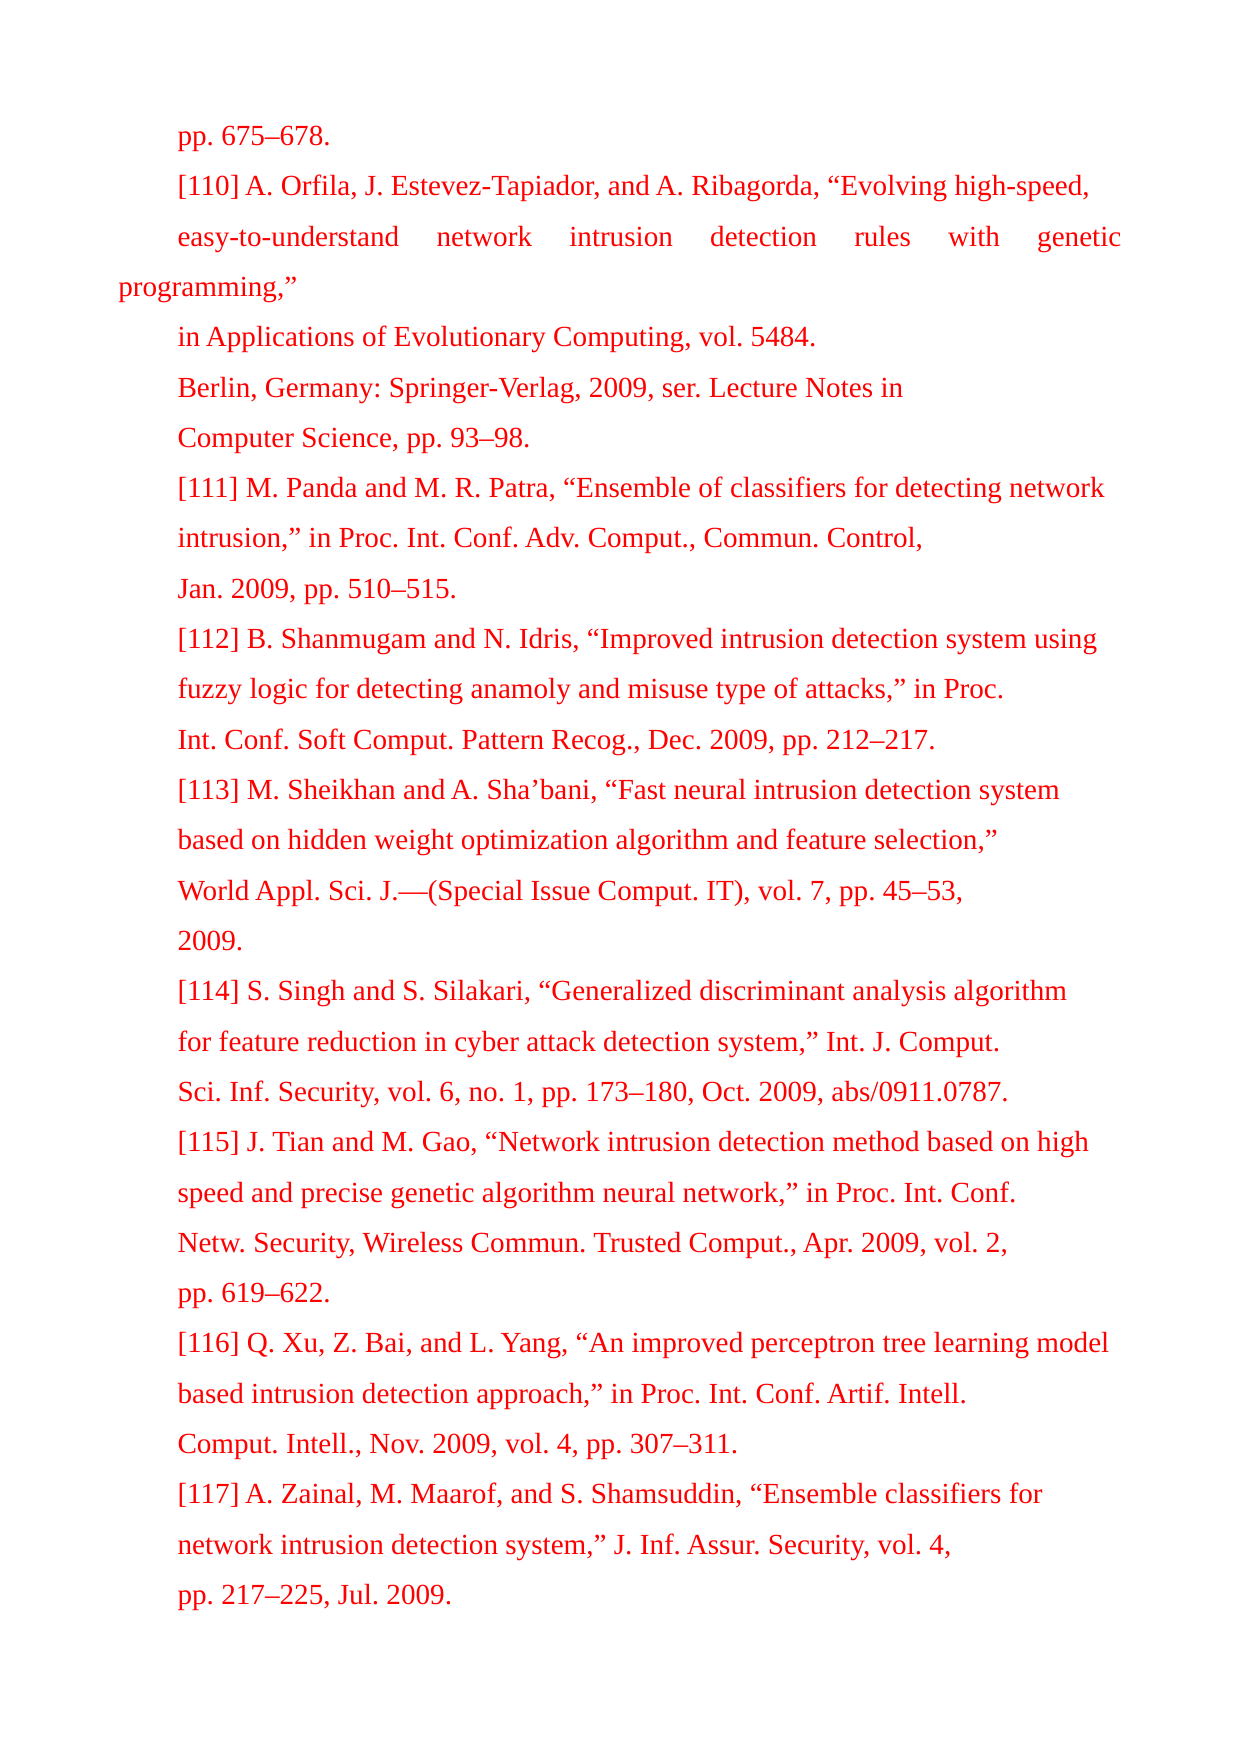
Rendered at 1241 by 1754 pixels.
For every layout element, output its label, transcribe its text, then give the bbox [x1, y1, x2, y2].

text Computer Science, pp. 93–98. [118, 420, 1122, 453]
text [113] M. Sheikhan and A. Sha’bani, “Fast neural intrusion detection system [118, 772, 1122, 806]
text [111] M. Panda and M. R. Patra, “Ensemble of classifiers for detecting network [118, 470, 1122, 504]
text 2009. [118, 923, 1122, 957]
text [112] B. Shanmugam and N. Idris, “Improved intrusion detection system using [118, 621, 1122, 655]
text network intrusion detection system,” J. Inf. Assur. Security, vol. 4, [118, 1527, 1122, 1560]
text Berlin, Germany: Springer-Verlag, 2009, ser. Lecture Notes in [118, 370, 1122, 403]
text Comput. Intell., Nov. 2009, vol. 4, pp. 307–311. [118, 1426, 1122, 1460]
text [114] S. Singh and S. Silakari, “Generalized discriminant analysis algorithm [118, 973, 1122, 1007]
text pp. 675–678. [118, 118, 1122, 152]
text [115] J. Tian and M. Gao, “Network intrusion detection method based on high [118, 1124, 1122, 1158]
text speed and precise genetic algorithm neural network,” in Proc. Int. Conf. [118, 1175, 1122, 1208]
text Jan. 2009, pp. 510–515. [118, 571, 1122, 604]
text Sci. Inf. Security, vol. 6, no. 1, pp. 173–180, Oct. 2009, abs/0911.0787. [118, 1074, 1122, 1108]
text Netw. Security, Wireless Commun. Trusted Comput., Apr. 2009, vol. 2, [118, 1225, 1122, 1258]
text based on hidden weight optimization algorithm and feature selection,” [118, 822, 1122, 856]
text fuzzy logic for detecting anamoly and misuse type of attacks,” in Proc. [118, 672, 1122, 705]
text World Appl. Sci. J.—(Special Issue Comput. IT), vol. 7, pp. 45–53, [118, 873, 1122, 906]
text pp. 619–622. [118, 1275, 1122, 1309]
text [116] Q. Xu, Z. Bai, and L. Yang, “An improved perceptron tree learning model [118, 1326, 1122, 1359]
text intrusion,” in Proc. Int. Conf. Adv. Comput., Commun. Control, [118, 521, 1122, 554]
text Int. Conf. Soft Comput. Pattern Recog., Dec. 2009, pp. 212–217. [118, 722, 1122, 755]
text based intrusion detection approach,” in Proc. Int. Conf. Artif. Intell. [118, 1376, 1122, 1409]
text [110] A. Orfila, J. Estevez-Tapiador, and A. Ribagorda, “Evolving high-speed, [118, 168, 1122, 202]
text for feature reduction in cyber attack detection system,” Int. J. Comput. [118, 1024, 1122, 1057]
text in Applications of Evolutionary Computing, vol. 5484. [118, 319, 1122, 353]
text pp. 217–225, Jul. 2009. [118, 1577, 1122, 1611]
text easy-to-understand network intrusion detection rules with genetic programming,” [118, 219, 1122, 303]
text [117] A. Zainal, M. Maarof, and S. Shamsuddin, “Ensemble classifiers for [118, 1477, 1122, 1510]
